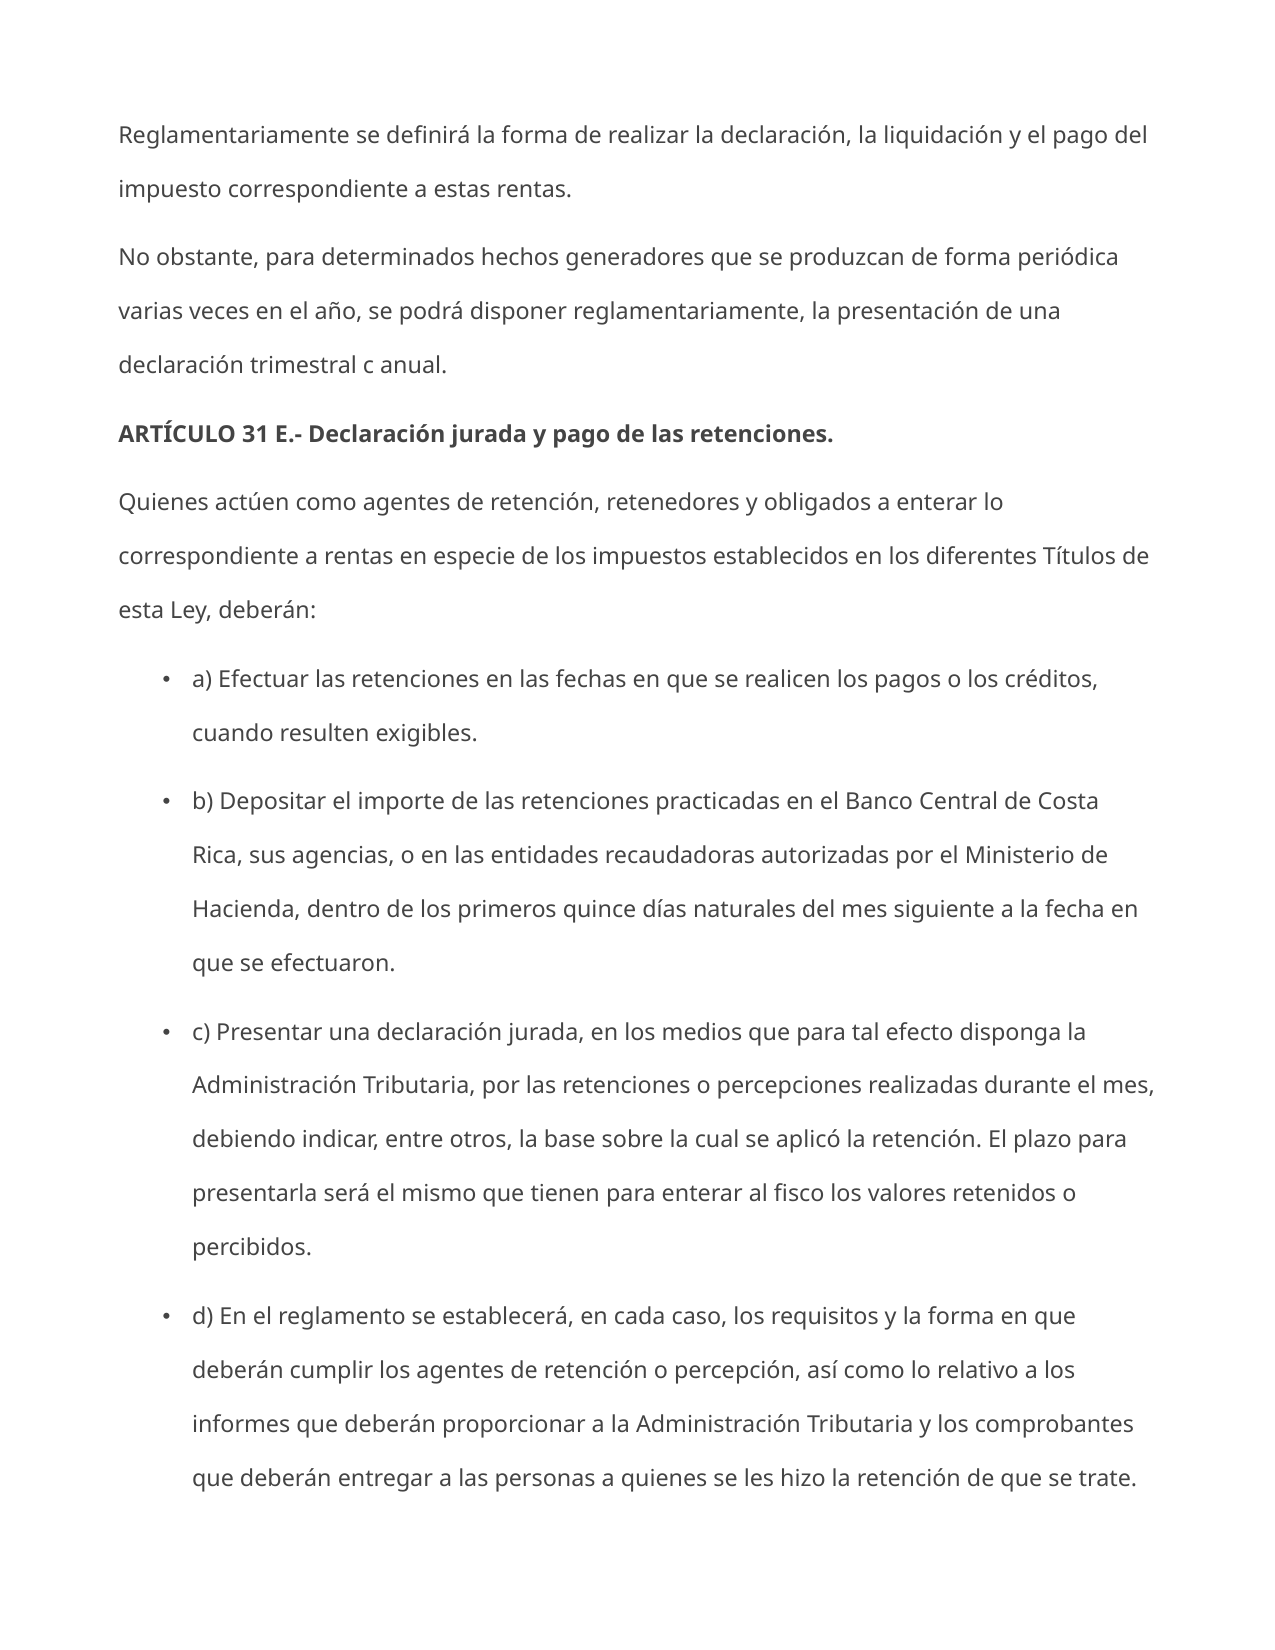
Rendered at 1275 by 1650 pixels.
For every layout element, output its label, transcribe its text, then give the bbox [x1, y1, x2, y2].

text Quienes actúen como agentes de retención, retenedores y obligados a enterar lo correspondiente a rentas en especie de los impuestos establecidos en los diferentes Títulos de esta Ley, deberán: [118, 486, 1157, 625]
list d) En el reglamento se establecerá, en cada caso, los requisitos y la forma en que deberán cumplir los agentes de retención o percepción, así como lo relativo a los informes que deberán proporcionar a la Administración Tributaria y los comprobantes que deberán entregar a las personas a quienes se les hizo la retención de que se trate. [162, 1299, 1157, 1493]
list c) Presentar una declaración jurada, en los medios que para tal efecto disponga la Administración Tributaria, por las retenciones o percepciones realizadas durante el mes, debiendo indicar, entre otros, la base sobre la cual se aplicó la retención. El plazo para presentarla será el mismo que tienen para enterar al fisco los valores retenidos o percibidos. [162, 1015, 1157, 1263]
text ARTÍCULO 31 E.- Declaración jurada y pago de las retenciones. [118, 417, 1157, 449]
list a) Efectuar las retenciones en las fechas en que se realicen los pagos o los créditos, cuando resulten exigibles. [162, 662, 1157, 748]
list b) Depositar el importe de las retenciones practicadas en el Banco Central de Costa Rica, sus agencias, o en las entidades recaudadoras autorizadas por el Ministerio de Hacienda, dentro de los primeros quince días naturales del mes siguiente a la fecha en que se efectuaron. [162, 784, 1157, 978]
text Reglamentariamente se definirá la forma de realizar la declaración, la liquidación y el pago del impuesto correspondiente a estas rentas. [118, 118, 1157, 204]
text No obstante, para determinados hechos generadores que se produzcan de forma periódica varias veces en el año, se podrá disponer reglamentariamente, la presentación de una declaración trimestral c anual. [118, 241, 1157, 380]
